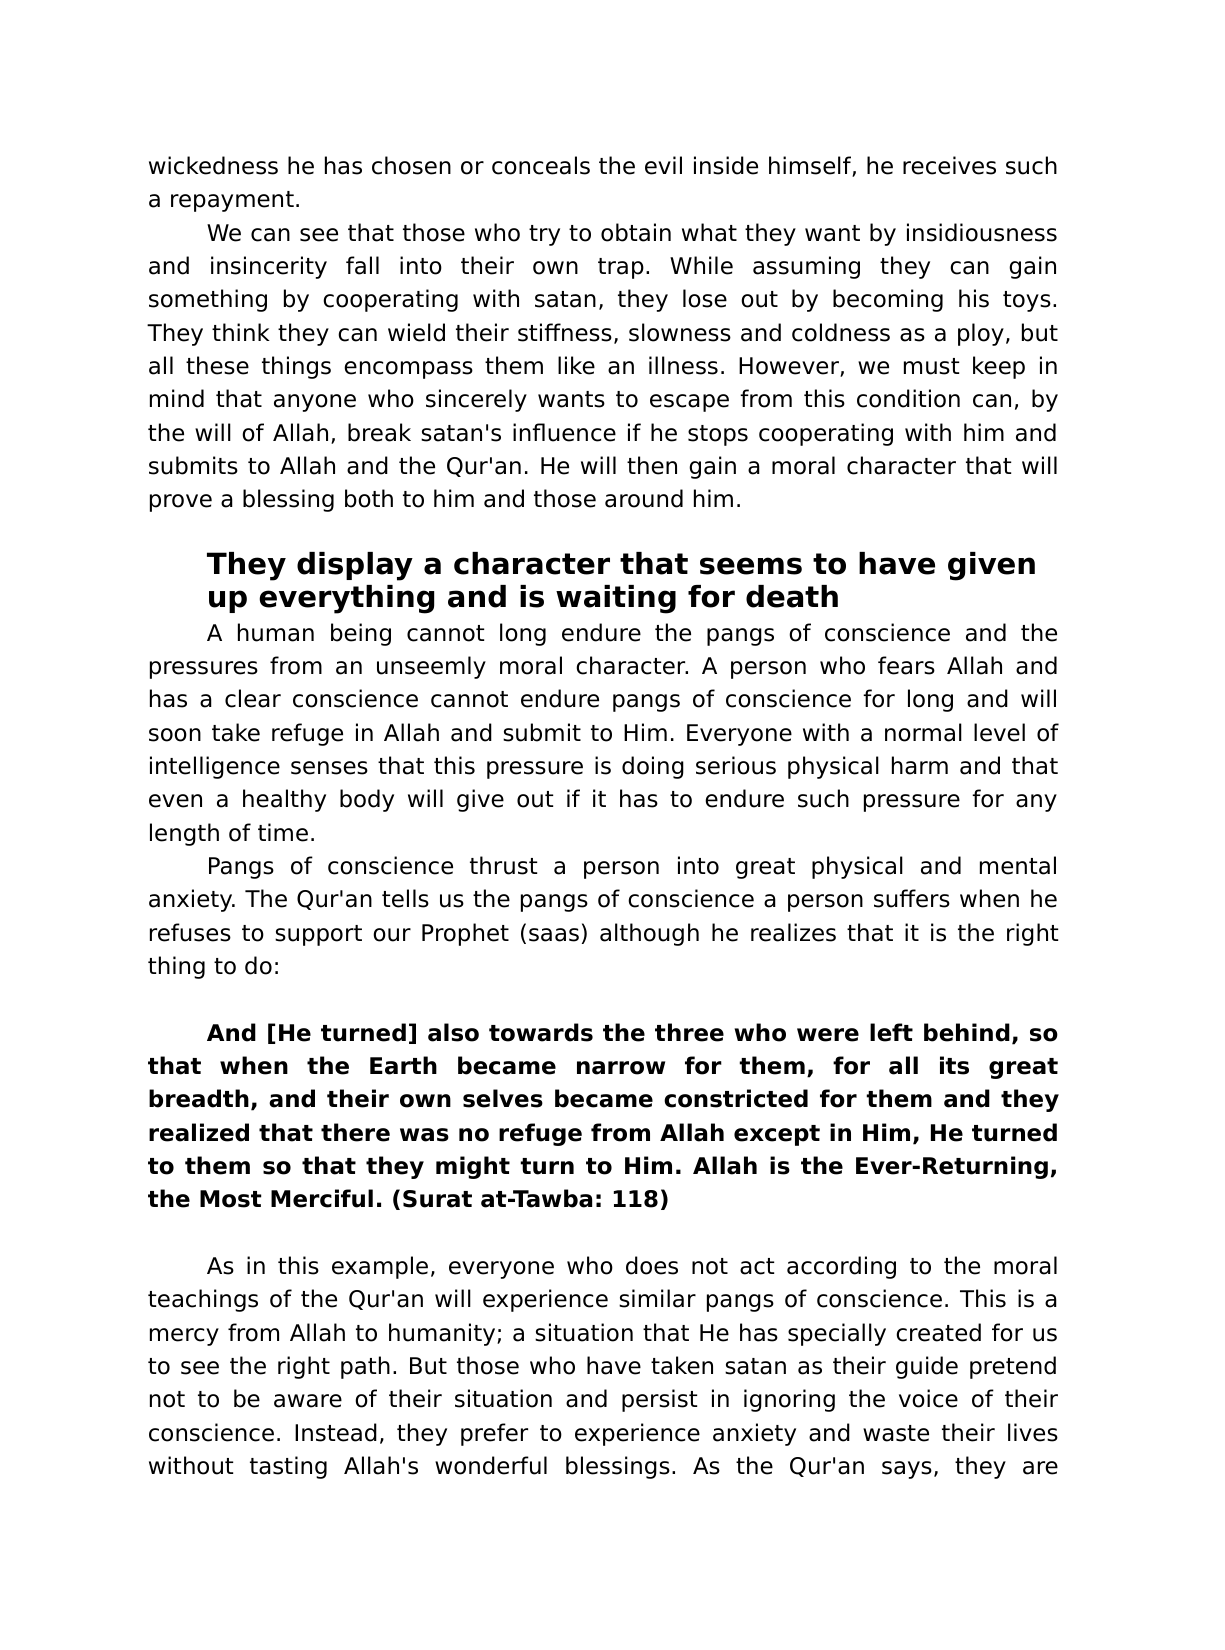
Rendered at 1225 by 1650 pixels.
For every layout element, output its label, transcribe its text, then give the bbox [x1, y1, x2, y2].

text We can see that those who try to obtain what they want by insidiousness and insincerity fall into their own trap. While assuming they can gain something by cooperating with satan, they lose out by becoming his toys. They think they can wield their stiffness, slowness and coldness as a ploy, but all these things encompass them like an illness. However, we must keep in mind that anyone who sincerely wants to escape from this condition can, by the will of Allah, break satan's influence if he stops cooperating with him and submits to Allah and the Qur'an. He will then gain a moral character that will prove a blessing both to him and those around him. [148, 214, 1060, 514]
text Pangs of conscience thrust a person into great physical and mental anxiety. The Qur'an tells us the pangs of conscience a person suffers when he refuses to support our Prophet (saas) although he realizes that it is the right thing to do: [148, 848, 1060, 981]
text up everything and is waiting for death [148, 581, 1060, 614]
text A human being cannot long endure the pangs of conscience and the pressures from an unseemly moral character. A person who fears Allah and has a clear conscience cannot endure pangs of conscience for long and will soon take refuge in Allah and submit to Him. Everyone with a normal level of intelligence senses that this pressure is doing serious physical harm and that even a healthy body will give out if it has to endure such pressure for any length of time. [148, 614, 1060, 848]
text wickedness he has chosen or conceals the evil inside himself, he receives such a repayment. [148, 148, 1060, 214]
text They display a character that seems to have given [148, 548, 1060, 581]
text As in this example, everyone who does not act according to the moral teachings of the Qur'an will experience similar pangs of conscience. This is a mercy from Allah to humanity; a situation that He has specially created for us to see the right path. But those who have taken satan as their guide pretend not to be aware of their situation and persist in ignoring the voice of their conscience. Instead, they prefer to experience anxiety and waste their lives without tasting Allah's wonderful blessings. As the Qur'an says, they are [148, 1248, 1060, 1481]
text And [He turned] also towards the three who were left behind, so that when the Earth became narrow for them, for all its great breadth, and their own selves became constricted for them and they realized that there was no refuge from Allah except in Him, He turned to them so that they might turn to Him. Allah is the Ever-Returning, the Most Merciful. (Surat at-Tawba: 118) [148, 1014, 1060, 1214]
